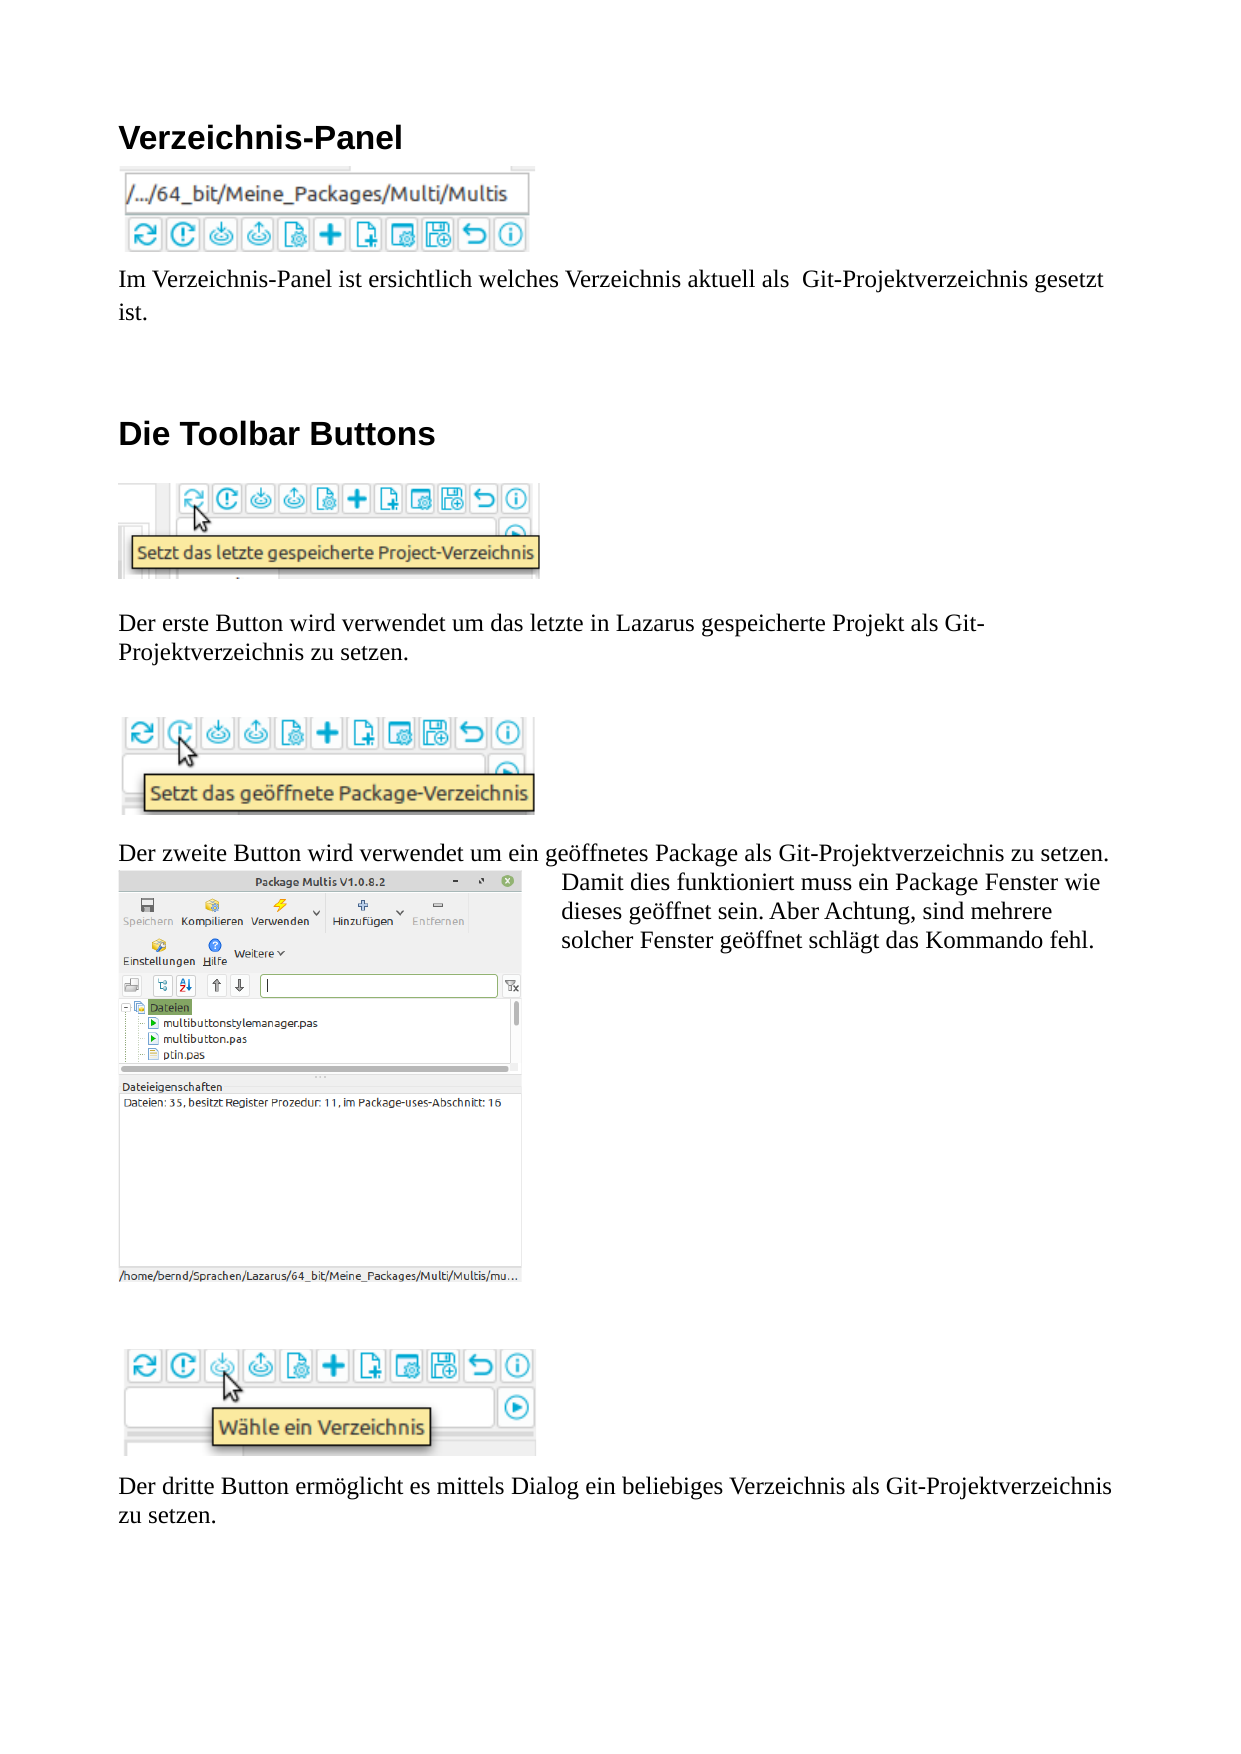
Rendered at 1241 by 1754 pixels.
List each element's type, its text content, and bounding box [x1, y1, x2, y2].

text Im Verzeichnis-Panel ist ersichtlich welches Verzeichnis aktuell als Git-Projektverzeichnis gesetzt ist. [118, 264, 1122, 326]
picture [118, 870, 522, 1282]
subtitle Die Toolbar Buttons [118, 413, 1122, 452]
text Der zweite Button wird verwendet um ein geöffnetes Package als Git-Projektverzeichnis zu setzen. [118, 838, 1122, 867]
picture [118, 1349, 537, 1456]
picture [119, 717, 538, 815]
text Der erste Button wird verwendet um das letzte in Lazarus gespeicherte Projekt als Git-Projektverzeichnis zu setzen. [118, 608, 1122, 666]
text Der dritte Button ermöglicht es mittels Dialog ein beliebiges Verzeichnis als Git-Projektverzeichnis zu setzen. [118, 1471, 1122, 1528]
text Damit dies funktioniert muss ein Package Fenster wie dieses geöffnet sein. Aber Achtung, sind mehrere solcher Fenster geöffnet schlägt das Kommando fehl. [118, 867, 1122, 953]
picture [119, 166, 536, 252]
picture [118, 483, 543, 579]
subtitle Verzeichnis-Panel [118, 118, 1122, 157]
